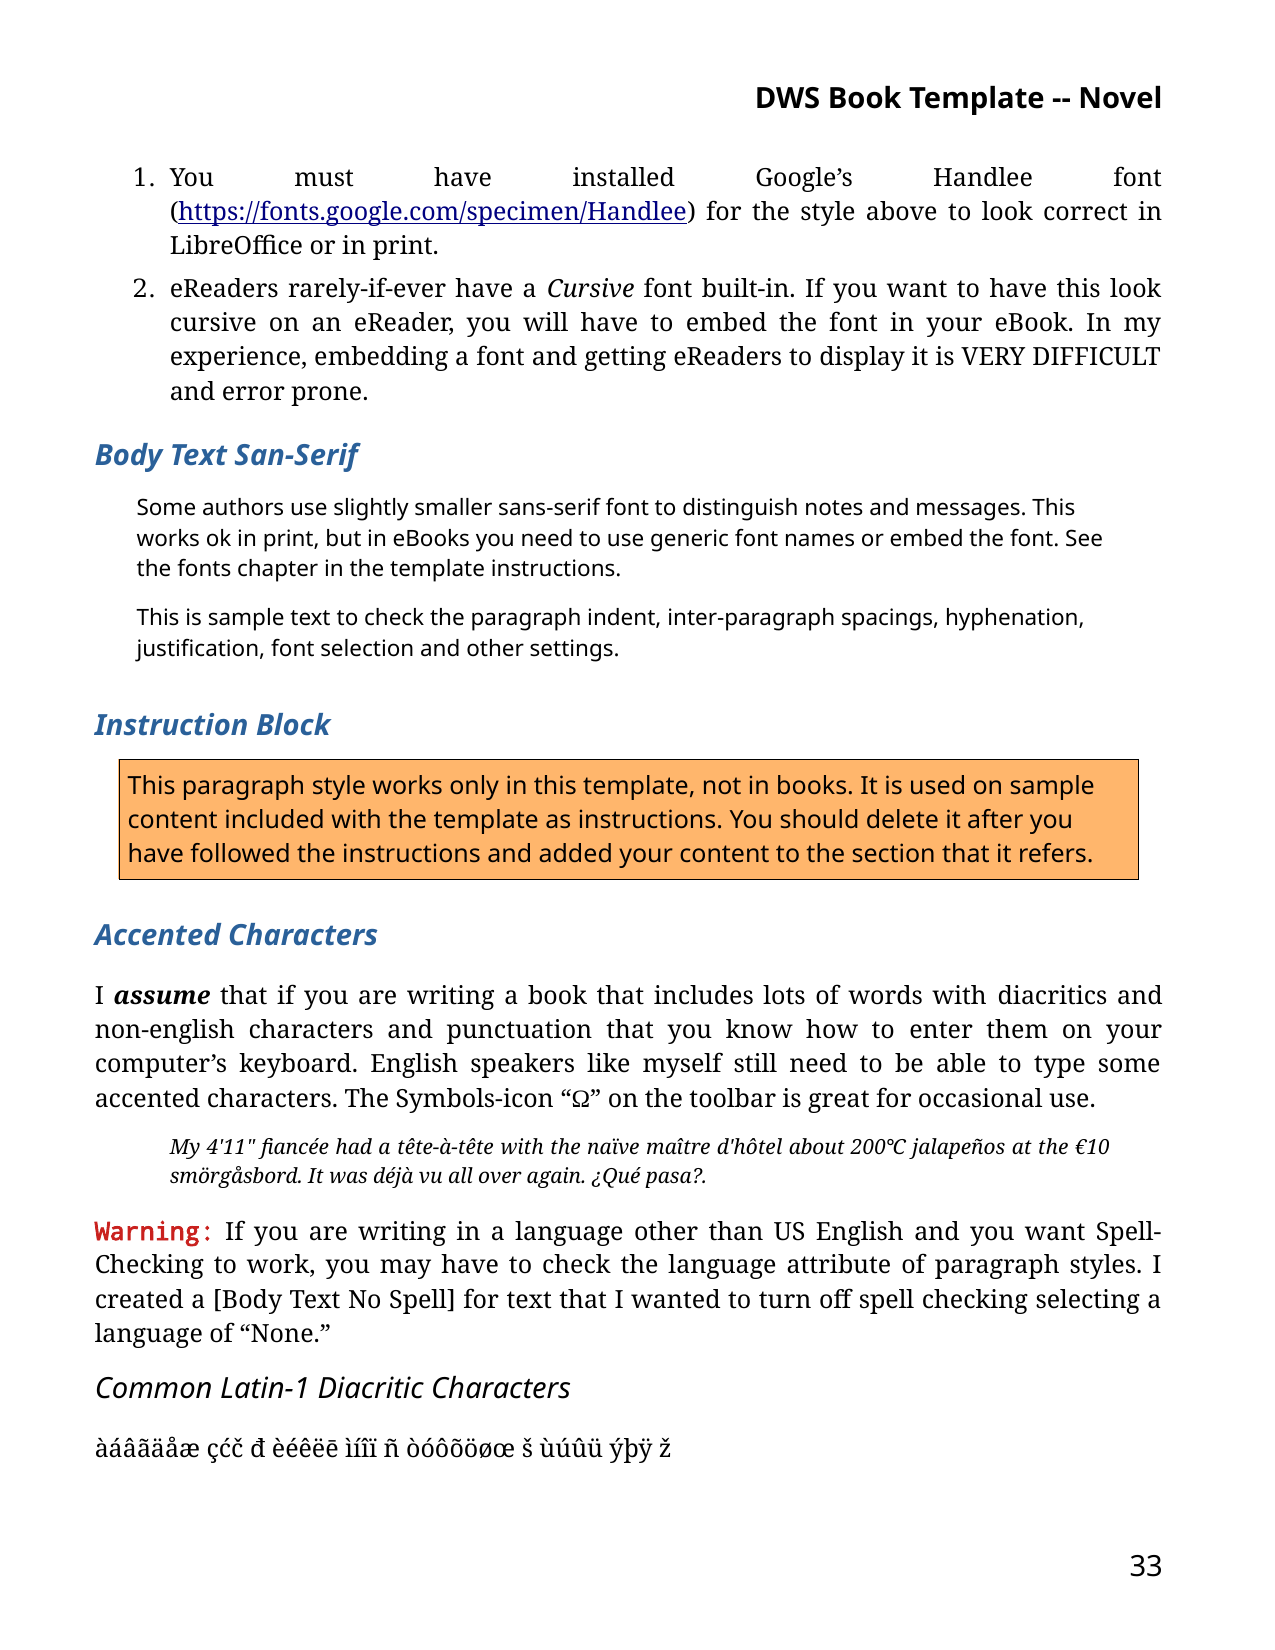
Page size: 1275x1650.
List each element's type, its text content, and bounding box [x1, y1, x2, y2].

subtitle Body Text San-Serif [94, 434, 1162, 473]
subtitle Instruction Block [94, 704, 1162, 744]
text This is sample text to check the paragraph indent, inter-paragraph spacings, hyphenation, justification, font selection and other settings. [133, 598, 1123, 666]
text àáâãäåæ çćč đ èéêëē ìíîï ñ òóôõöøœ š ùúûü ýþÿ ž [94, 1431, 1162, 1465]
subtitle Accented Characters [94, 914, 1162, 954]
text Some authors use slightly smaller sans-serif font to distinguish notes and messages. This works ok in print, but in eBooks you need to use generic font names or embed the font. See the fonts chapter in the template instructions. [133, 488, 1123, 583]
list You must have installed Google’s Handlee font (https://fonts.google.com/specimen/Handlee) for the style above to look correct in LibreOffice or in print. [132, 160, 1162, 262]
text My 4ʹ11ʺ fiancée had a tête-à-tête with the naïve maître d'hôtel about 200℃ jalapeños at the €10 smörgåsbord. It was déjà vu all over again. ¿Qué pasa?. [169, 1132, 1114, 1189]
subtitle Common Latin-1 Diacritic Characters [94, 1367, 1162, 1407]
text I assume that if you are writing a book that includes lots of words with diacritics and non-english characters and punctuation that you know how to enter them on your computer’s keyboard. English speakers like myself still need to be able to type some accented characters. The Symbols-icon “Ω” on the toolbar is great for occasional use. [94, 978, 1162, 1114]
list eReaders rarely-if-ever have a Cursive font built-in. If you want to have this look cursive on an eReader, you will have to embed the font in your eBook. In my experience, embedding a font and getting eReaders to display it is VERY DIFFICULT and error prone. [132, 271, 1162, 407]
text Warning: If you are writing in a language other than US English and you want Spell-Checking to work, you may have to check the language attribute of paragraph styles. I created a [Body Text No Spell] for text that I wanted to turn off spell checking selecting a language of “None.” [94, 1213, 1162, 1349]
text This paragraph style works only in this template, not in books. It is used on sample content included with the template as instructions. You should delete it after you have followed the instructions and added your content to the section that it refers. [120, 760, 1138, 879]
